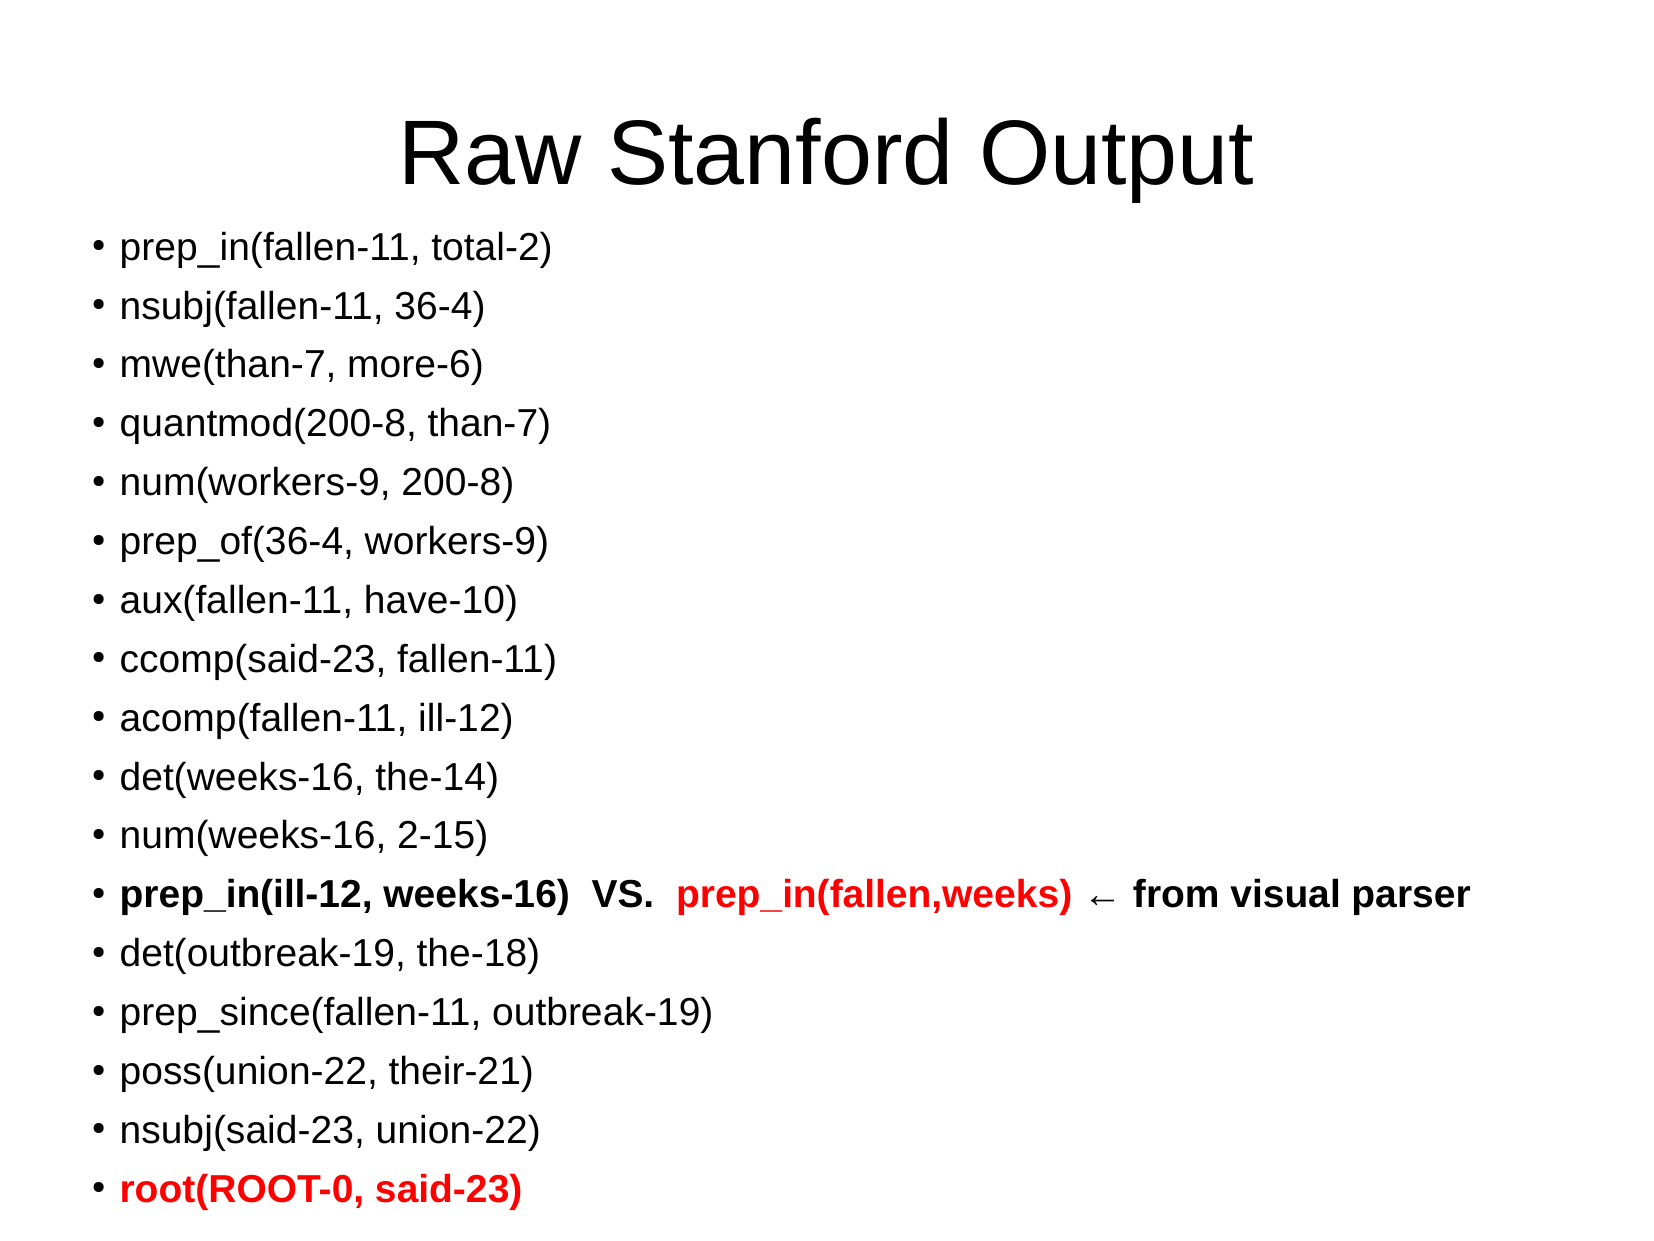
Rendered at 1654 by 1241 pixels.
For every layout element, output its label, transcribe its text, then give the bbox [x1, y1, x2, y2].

list prep_in(fallen-11, total-2) nsubj(fallen-11, 36-4) mwe(than-7, more-6) quantmod(200-8, than-7) num(workers-9, 200-8) prep_of(36-4, workers-9) aux(fallen-11, have-10) ccomp(said-23, fallen-11) acomp(fallen-11, ill-12) det(weeks-16, the-14) num(weeks-16, 2-15) prep_in(ill-12, weeks-16) VS. prep_in(fallen,weeks) ← from visual parser det(outbreak-19, the-18) prep_since(fallen-11, outbreak-19) poss(union-22, their-21) nsubj(said-23, union-22) root(ROOT-0, said-23) [82, 225, 1538, 1216]
title Raw Stanford Output [82, 49, 1571, 257]
